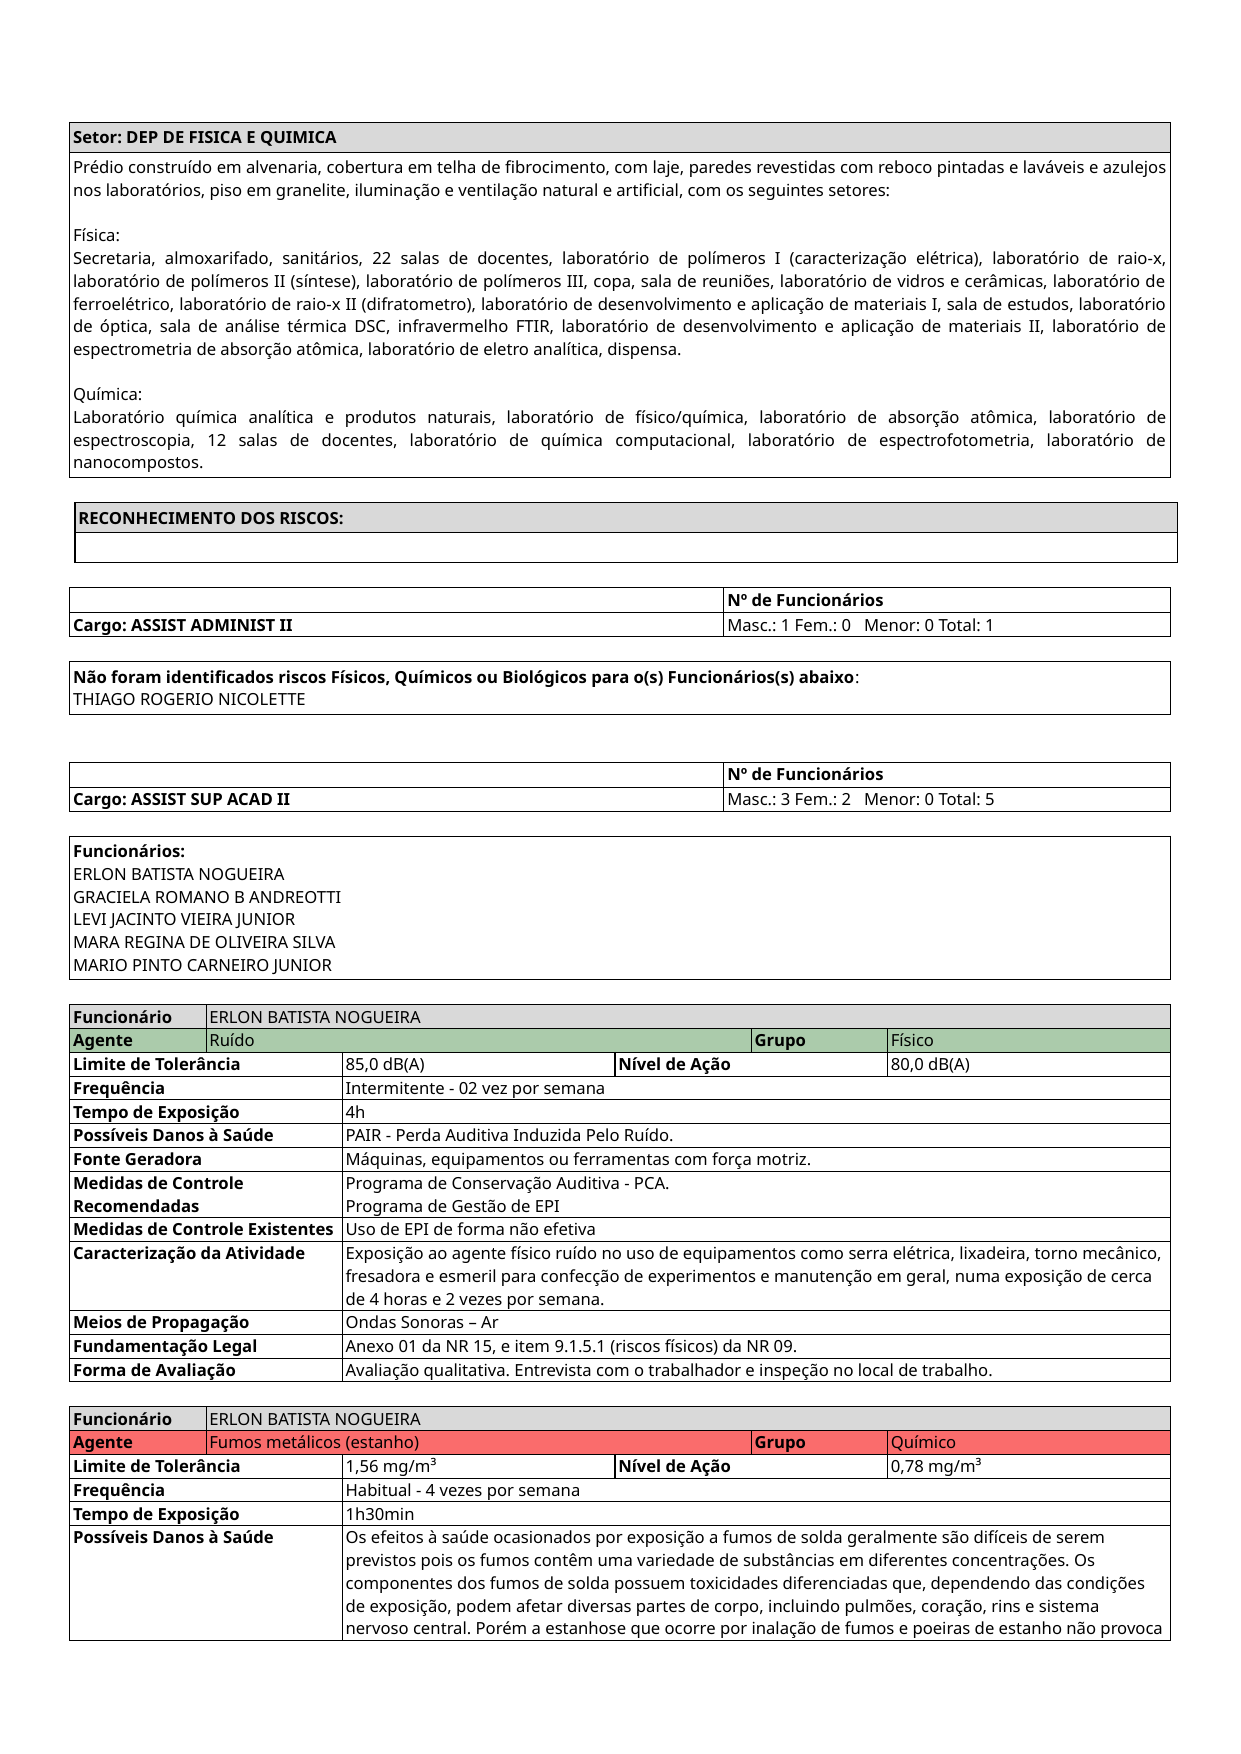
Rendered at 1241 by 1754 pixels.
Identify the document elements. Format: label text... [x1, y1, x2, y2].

table_cell - [76, 533, 1177, 562]
table_header ERLON BATISTA NOGUEIRA [207, 1005, 1170, 1028]
table_cell Forma de Avaliação [70, 1359, 342, 1381]
table_cell 85,0 dB(A) [343, 1053, 614, 1076]
table_header RECONHECIMENTO DOS RISCOS: [76, 503, 1177, 532]
table_cell Químico [888, 1431, 1170, 1454]
table_cell Máquinas, equipamentos ou ferramentas com força motriz. [343, 1148, 1170, 1171]
table_cell PAIR - Perda Auditiva Induzida Pelo Ruído. [343, 1124, 1170, 1147]
table_cell Nível de Ação [616, 1053, 887, 1076]
table_header [70, 763, 723, 787]
table_cell Grupo [752, 1029, 887, 1052]
table_cell Uso de EPI de forma não efetiva [343, 1218, 1170, 1241]
table_header [70, 588, 723, 612]
table_cell Físico [888, 1029, 1170, 1052]
table_cell 1h30min [343, 1502, 1170, 1525]
table_header Funcionários: ERLON BATISTA NOGUEIRA GRACIELA ROMANO B ANDREOTTI LEVI JACINTO VIEIRA JUNIOR MARA REGINA DE OLIVEIRA SILVA MARIO PINTO CARNEIRO JUNIOR [70, 837, 1170, 979]
table_cell Fonte Geradora [70, 1148, 342, 1171]
table_cell Frequência [70, 1077, 342, 1099]
table_header Setor: DEP DE FISICA E QUIMICA [70, 123, 1170, 152]
table_cell Tempo de Exposição [70, 1502, 342, 1525]
table_cell 0,78 mg/m³ [888, 1455, 1170, 1477]
table_cell Medidas de Controle Recomendadas [70, 1172, 342, 1217]
table_cell Ruído [207, 1029, 751, 1052]
table_cell Programa de Conservação Auditiva - PCA. Programa de Gestão de EPI [343, 1172, 1170, 1217]
table_header Funcionário [70, 1005, 206, 1028]
table_cell Grupo [752, 1431, 887, 1454]
table_cell Ondas Sonoras – Ar [343, 1311, 1170, 1334]
table_cell Avaliação qualitativa. Entrevista com o trabalhador e inspeção no local de trabalho. [343, 1359, 1170, 1381]
table_cell Medidas de Controle Existentes [70, 1218, 342, 1241]
table_cell Frequência [70, 1479, 342, 1501]
table_cell Possíveis Danos à Saúde [70, 1526, 342, 1639]
table_header Nº de Funcionários [724, 763, 1170, 787]
table_cell Possíveis Danos à Saúde [70, 1124, 342, 1147]
table_cell Limite de Tolerância [70, 1053, 342, 1076]
table_cell Exposição ao agente físico ruído no uso de equipamentos como serra elétrica, lixadeira, torno mecânico, fresadora e esmeril para confecção de experimentos e manutenção em geral, numa exposição de cerca de 4 horas e 2 vezes por semana. [343, 1242, 1170, 1310]
table_cell Meios de Propagação [70, 1311, 342, 1334]
table_cell Cargo: ASSIST ADMINIST II [70, 613, 723, 636]
table_cell Os efeitos à saúde ocasionados por exposição a fumos de solda geralmente são difíceis de serem previstos pois os fumos contêm uma variedade de substâncias em diferentes concentrações. Os componentes dos fumos de solda possuem toxicidades diferenciadas que, dependendo das condições de exposição, podem afetar diversas partes de corpo, incluindo pulmões, coração, rins e sistema nervoso central. Porém a estanhose que ocorre por inalação de fumos e poeiras de estanho não provoca [343, 1526, 1170, 1639]
table_cell Tempo de Exposição [70, 1100, 342, 1123]
table_cell Agente [70, 1029, 206, 1052]
table_header Funcionário [70, 1407, 206, 1430]
table_cell Prédio construído em alvenaria, cobertura em telha de fibrocimento, com laje, paredes revestidas com reboco pintadas e laváveis e azulejos nos laboratórios, piso em granelite, iluminação e ventilação natural e artificial, com os seguintes setores: Física: Secretaria, almoxarifado, sanitários, 22 salas de docentes, laboratório de polímeros I (caracterização elétrica), laboratório de raio-x, laboratório de polímeros II (síntese), laboratório de polímeros III, copa, sala de reuniões, laboratório de vidros e cerâmicas, laboratório de ferroelétrico, laboratório de raio-x II (difratometro), laboratório de desenvolvimento e aplicação de materiais I, sala de estudos, laboratório de óptica, sala de análise térmica DSC, infravermelho FTIR, laboratório de desenvolvimento e aplicação de materiais II, laboratório de espectrometria de absorção atômica, laboratório de eletro analítica, dispensa. Química: Laboratório química analítica e produtos naturais, laboratório de físico/química, laboratório de absorção atômica, laboratório de espectroscopia, 12 salas de docentes, laboratório de química computacional, laboratório de espectrofotometria, laboratório de nanocompostos. [70, 153, 1170, 477]
table_cell Masc.: 1 Fem.: 0 Menor: 0 Total: 1 [724, 613, 1170, 636]
table_header Nº de Funcionários [724, 588, 1170, 612]
table_cell Intermitente - 02 vez por semana [343, 1077, 1170, 1099]
table_cell 1,56 mg/m³ [343, 1455, 614, 1477]
table_header ERLON BATISTA NOGUEIRA [207, 1407, 1170, 1430]
table_cell Fundamentação Legal [70, 1335, 342, 1357]
table_cell Agente [70, 1431, 206, 1454]
table_cell Masc.: 3 Fem.: 2 Menor: 0 Total: 5 [724, 788, 1170, 811]
table_cell Habitual - 4 vezes por semana [343, 1479, 1170, 1501]
table_cell Cargo: ASSIST SUP ACAD II [70, 788, 723, 811]
table_cell Nível de Ação [616, 1455, 887, 1477]
table_header Não foram identificados riscos Físicos, Químicos ou Biológicos para o(s) Funcionários(s) abaixo: THIAGO ROGERIO NICOLETTE [70, 662, 1170, 714]
table_cell Limite de Tolerância [70, 1455, 342, 1477]
table_cell Fumos metálicos (estanho) [207, 1431, 751, 1454]
table_cell 80,0 dB(A) [888, 1053, 1170, 1076]
table_cell Caracterização da Atividade [70, 1242, 342, 1310]
table_cell Anexo 01 da NR 15, e item 9.1.5.1 (riscos físicos) da NR 09. [343, 1335, 1170, 1357]
table_cell 4h [343, 1100, 1170, 1123]
